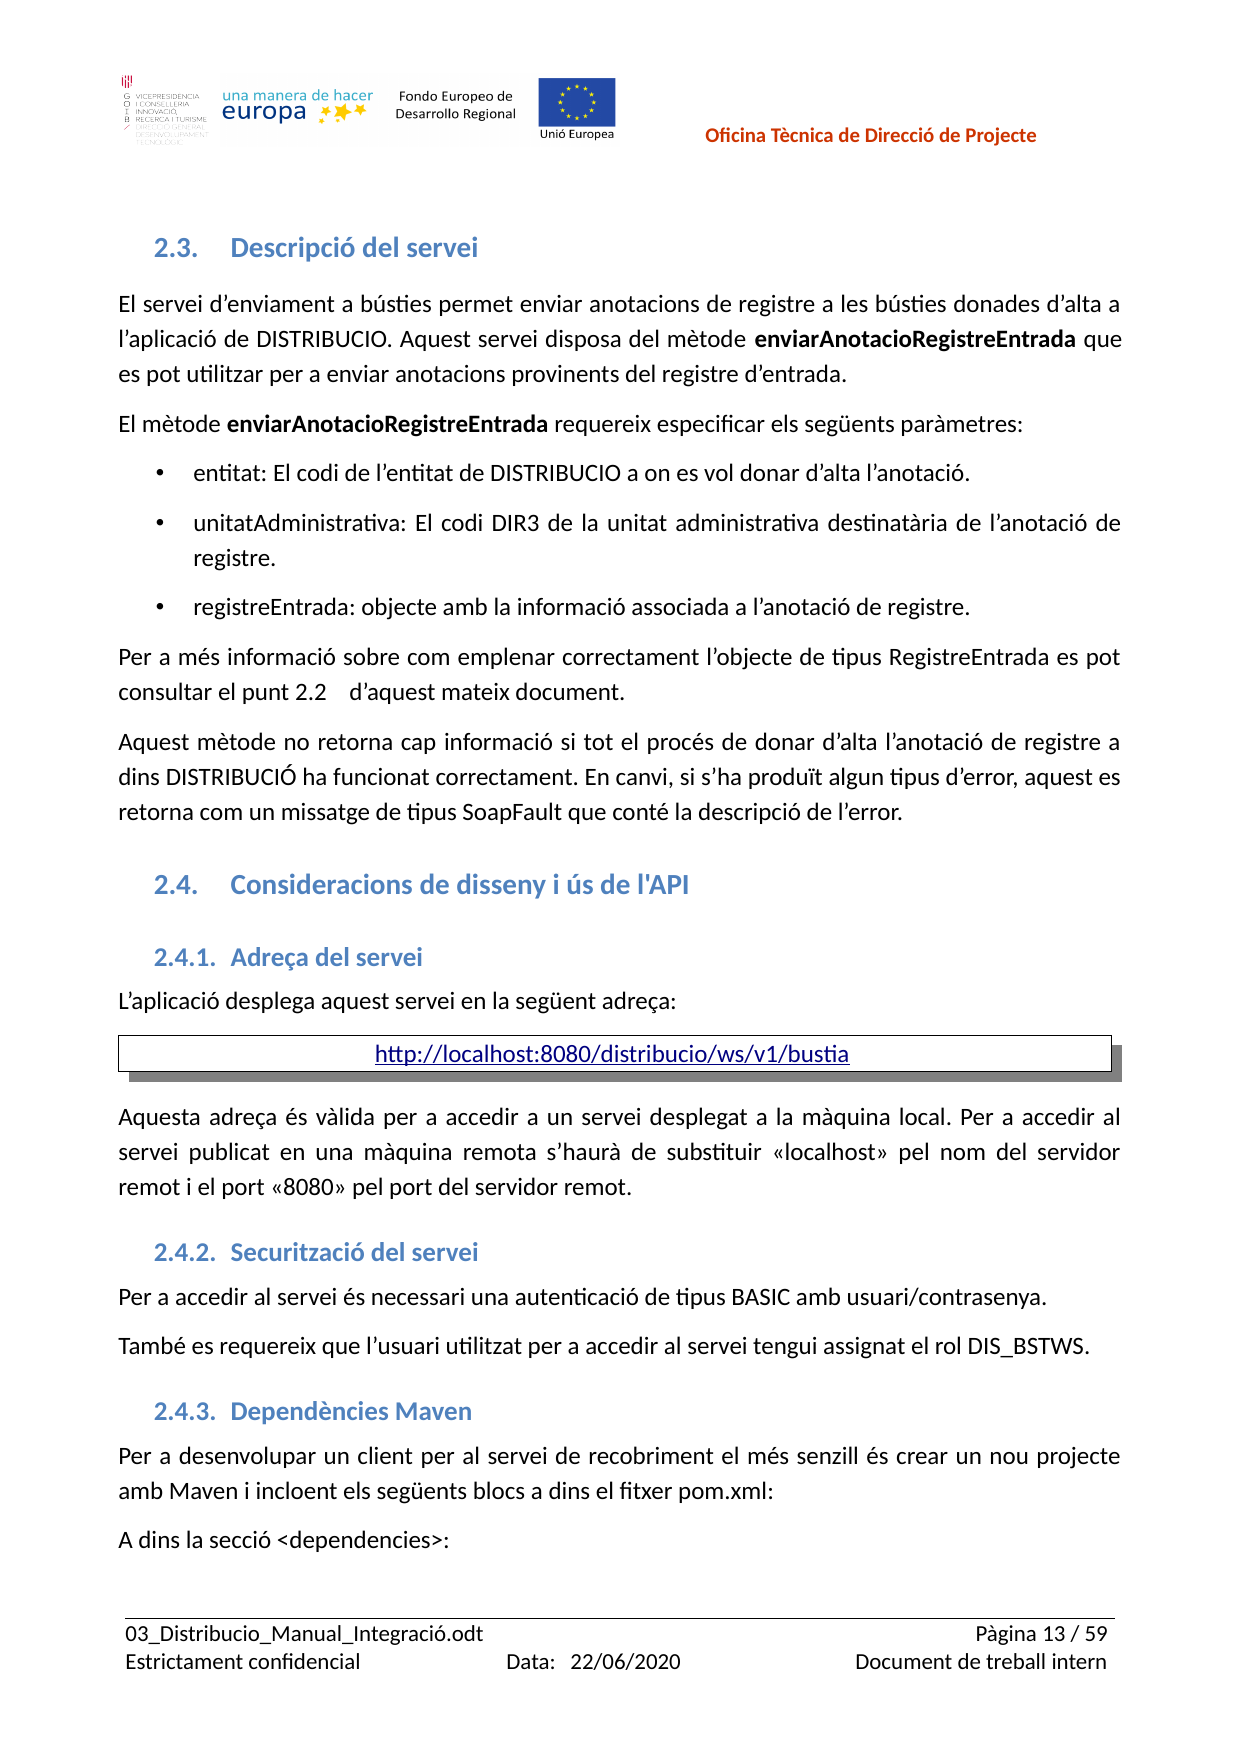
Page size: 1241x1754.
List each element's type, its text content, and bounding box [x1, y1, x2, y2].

subtitle Descripció del servei [153, 229, 1122, 264]
subtitle Consideracions de disseny i ús de l'API [153, 866, 1122, 901]
text A dins la secció <dependencies>: [118, 1524, 1122, 1555]
text Per a accedir al servei és necessari una autenticació de tipus BASIC amb usuari/contrasenya. [118, 1281, 1122, 1311]
text El mètode enviarAnotacioRegistreEntrada requereix especificar els següents paràmetres: [118, 408, 1122, 438]
list registreEntrada: objecte amb la informació associada a l’anotació de registre. [156, 591, 1122, 622]
text http://localhost:8080/distribucio/ws/v1/bustia [119, 1036, 1111, 1071]
text Per a desenvolupar un client per al servei de recobriment el més senzill és crear un nou projecte amb Maven i incloent els següents blocs a dins el fitxer pom.xml: [118, 1440, 1122, 1506]
list unitatAdministrativa: El codi DIR3 de la unitat administrativa destinatària de l’anotació de registre. [156, 507, 1122, 572]
subtitle Dependències Maven [153, 1394, 1122, 1427]
text El servei d’enviament a bústies permet enviar anotacions de registre a les bústies donades d’alta a l’aplicació de DISTRIBUCIO. Aquest servei disposa del mètode enviarAnotacioRegistreEntrada que es pot utilitzar per a enviar anotacions provinents del registre d’entrada. [118, 288, 1122, 389]
picture [118, 73, 213, 147]
subtitle Adreça del servei [153, 940, 1122, 973]
list entitat: El codi de l’entitat de DISTRIBUCIO a on es vol donar d’alta l’anotació. [156, 457, 1122, 488]
text També es requereix que l’usuari utilitzat per a accedir al servei tengui assignat el rol DIS_BSTWS. [118, 1330, 1122, 1361]
text Aquest mètode no retorna cap informació si tot el procés de donar d’alta l’anotació de registre a dins DISTRIBUCIÓ ha funcionat correctament. En canvi, si s’ha produït algun tipus d’error, aquest es retorna com un missatge de tipus SoapFault que conté la descripció de l’error. [118, 726, 1122, 826]
picture [219, 73, 621, 147]
text Per a més informació sobre com emplenar correctament l’objecte de tipus RegistreEntrada es pot consultar el punt 2.2 d’aquest mateix document. [118, 641, 1122, 707]
subtitle Securització del servei [153, 1235, 1122, 1268]
text Aquesta adreça és vàlida per a accedir a un servei desplegat a la màquina local. Per a accedir al servei publicat en una màquina remota s’haurà de substituir «localhost» pel nom del servidor remot i el port «8080» pel port del servidor remot. [118, 1101, 1122, 1202]
text L’aplicació desplega aquest servei en la següent adreça: [118, 985, 1122, 1016]
